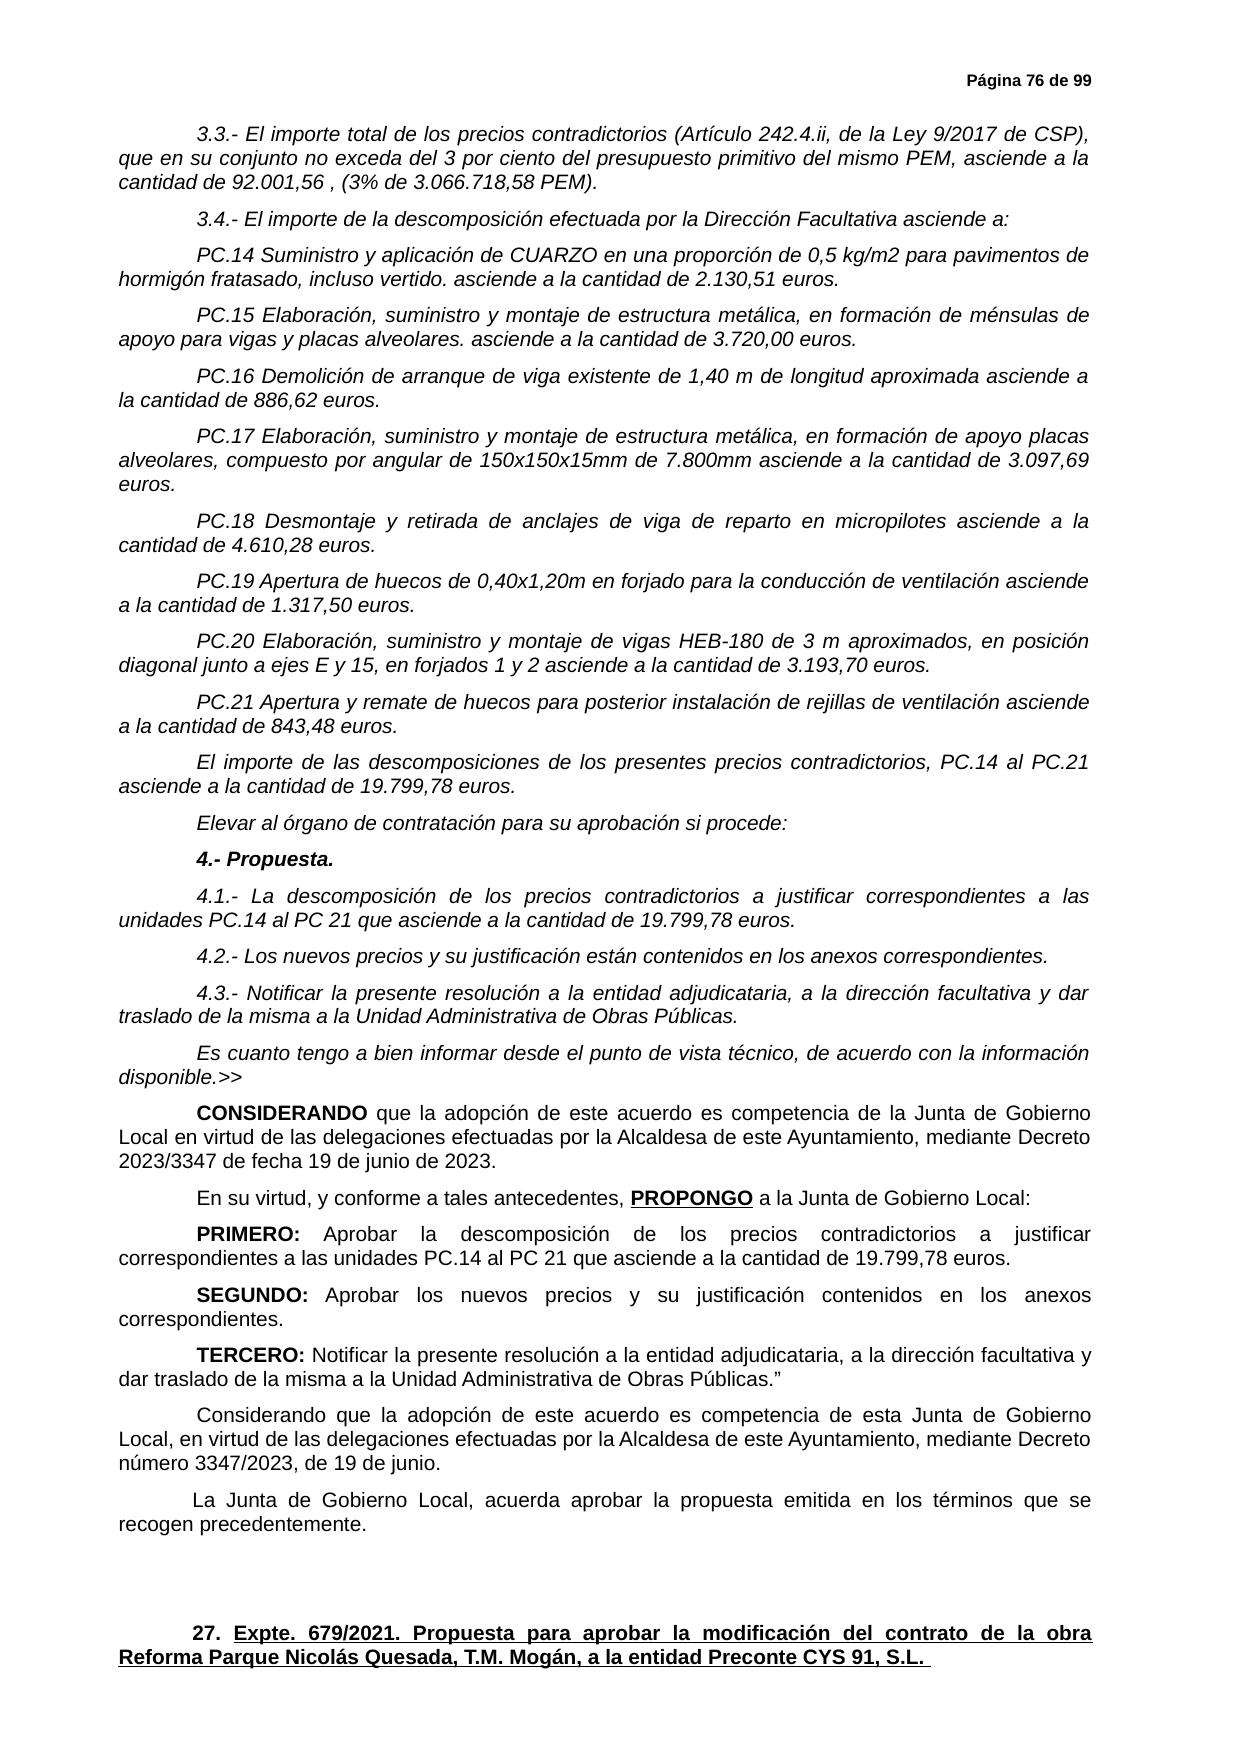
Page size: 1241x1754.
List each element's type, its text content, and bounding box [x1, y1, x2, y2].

text Elevar al órgano de contratación para su aprobación si procede: [118, 811, 1092, 834]
text En su virtud, y conforme a tales antecedentes, PROPONGO a la Junta de Gobierno Local: [118, 1186, 1092, 1209]
text Considerando que la adopción de este acuerdo es competencia de esta Junta de Gobierno Local, en virtud de las delegaciones efectuadas por la Alcaldesa de este Ayuntamiento, mediante Decreto número 3347/2023, de 19 de junio. [118, 1403, 1092, 1475]
text 3.3.- El importe total de los precios contradictorios (Artículo 242.4.ii, de la Ley 9/2017 de CSP), que en su conjunto no exceda del 3 por ciento del presupuesto primitivo del mismo PEM, asciende a la cantidad de 92.001,56 , (3% de 3.066.718,58 PEM). [118, 122, 1092, 194]
text PC.20 Elaboración, suministro y montaje de vigas HEB-180 de 3 m aproximados, en posición diagonal junto a ejes E y 15, en forjados 1 y 2 asciende a la cantidad de 3.193,70 euros. [118, 629, 1092, 677]
text 4.1.- La descomposición de los precios contradictorios a justificar correspondientes a las unidades PC.14 al PC 21 que asciende a la cantidad de 19.799,78 euros. [118, 883, 1092, 931]
text PC.19 Apertura de huecos de 0,40x1,20m en forjado para la conducción de ventilación asciende a la cantidad de 1.317,50 euros. [118, 569, 1092, 617]
text PC.21 Apertura y remate de huecos para posterior instalación de rejillas de ventilación asciende a la cantidad de 843,48 euros. [118, 690, 1092, 738]
text CONSIDERANDO que la adopción de este acuerdo es competencia de la Junta de Gobierno Local en virtud de las delegaciones efectuadas por la Alcaldesa de este Ayuntamiento, mediante Decreto 2023/3347 de fecha 19 de junio de 2023. [118, 1101, 1092, 1173]
text PRIMERO: Aprobar la descomposición de los precios contradictorios a justificar correspondientes a las unidades PC.14 al PC 21 que asciende a la cantidad de 19.799,78 euros. [118, 1222, 1092, 1270]
text PC.16 Demolición de arranque de viga existente de 1,40 m de longitud aproximada asciende a la cantidad de 886,62 euros. [118, 364, 1092, 412]
text TERCERO: Notificar la presente resolución a la entidad adjudicataria, a la dirección facultativa y dar traslado de la misma a la Unidad Administrativa de Obras Públicas.” [118, 1343, 1092, 1391]
text PC.17 Elaboración, suministro y montaje de estructura metálica, en formación de apoyo placas alveolares, compuesto por angular de 150x150x15mm de 7.800mm asciende a la cantidad de 3.097,69 euros. [118, 424, 1092, 496]
text Es cuanto tengo a bien informar desde el punto de vista técnico, de acuerdo con la información disponible.>> [118, 1041, 1092, 1089]
text PC.14 Suministro y aplicación de CUARZO en una proporción de 0,5 kg/m2 para pavimentos de hormigón fratasado, incluso vertido. asciende a la cantidad de 2.130,51 euros. [118, 243, 1092, 291]
text 3.4.- El importe de la descomposición efectuada por la Dirección Facultativa asciende a: [118, 206, 1092, 230]
text El importe de las descomposiciones de los presentes precios contradictorios, PC.14 al PC.21 asciende a la cantidad de 19.799,78 euros. [118, 750, 1092, 798]
text PC.15 Elaboración, suministro y montaje de estructura metálica, en formación de ménsulas de apoyo para vigas y placas alveolares. asciende a la cantidad de 3.720,00 euros. [118, 303, 1092, 351]
text 27. Expte. 679/2021. Propuesta para aprobar la modificación del contrato de la obra Reforma Parque Nicolás Quesada, T.M. Mogán, a la entidad Preconte CYS 91, S.L. [118, 1621, 1092, 1669]
text La Junta de Gobierno Local, acuerda aprobar la propuesta emitida en los términos que se recogen precedentemente. [118, 1488, 1092, 1536]
text 4.- Propuesta. [118, 847, 1092, 871]
text 4.3.- Notificar la presente resolución a la entidad adjudicataria, a la dirección facultativa y dar traslado de la misma a la Unidad Administrativa de Obras Públicas. [118, 980, 1092, 1028]
text 4.2.- Los nuevos precios y su justificación están contenidos en los anexos correspondientes. [118, 944, 1092, 968]
text PC.18 Desmontaje y retirada de anclajes de viga de reparto en micropilotes asciende a la cantidad de 4.610,28 euros. [118, 508, 1092, 556]
text SEGUNDO: Aprobar los nuevos precios y su justificación contenidos en los anexos correspondientes. [118, 1282, 1092, 1330]
